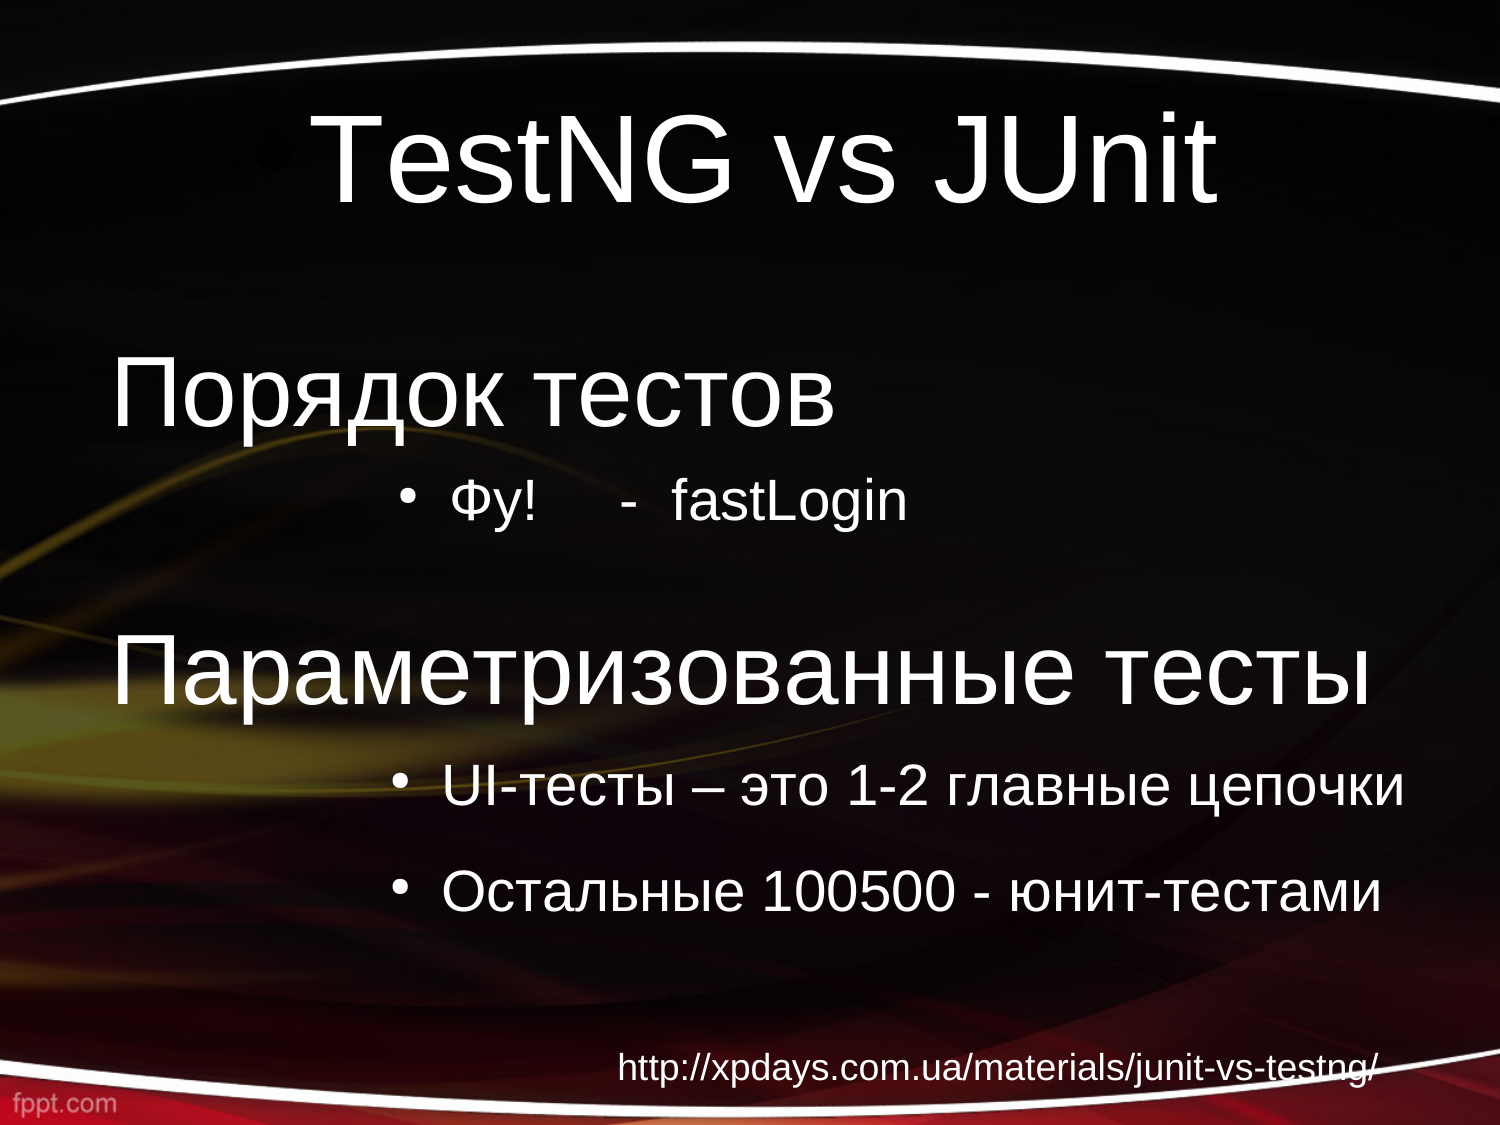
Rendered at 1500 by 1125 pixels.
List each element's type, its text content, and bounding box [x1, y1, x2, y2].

title Фу! - fastLogin [382, 403, 1193, 591]
title Остальные 100500 - юнит-тестами [375, 829, 1441, 947]
list TestNG vs JUnit [244, 49, 1227, 255]
title UI-тесты – это 1-2 главные цепочки [375, 723, 1441, 829]
text_box http://xpdays.com.ua/materials/junit-vs-testng/ [602, 1035, 1396, 1096]
title Параметризованные тесты [95, 570, 1411, 759]
title Порядок тестов [95, 292, 1411, 481]
picture [0, 0, 1500, 1125]
